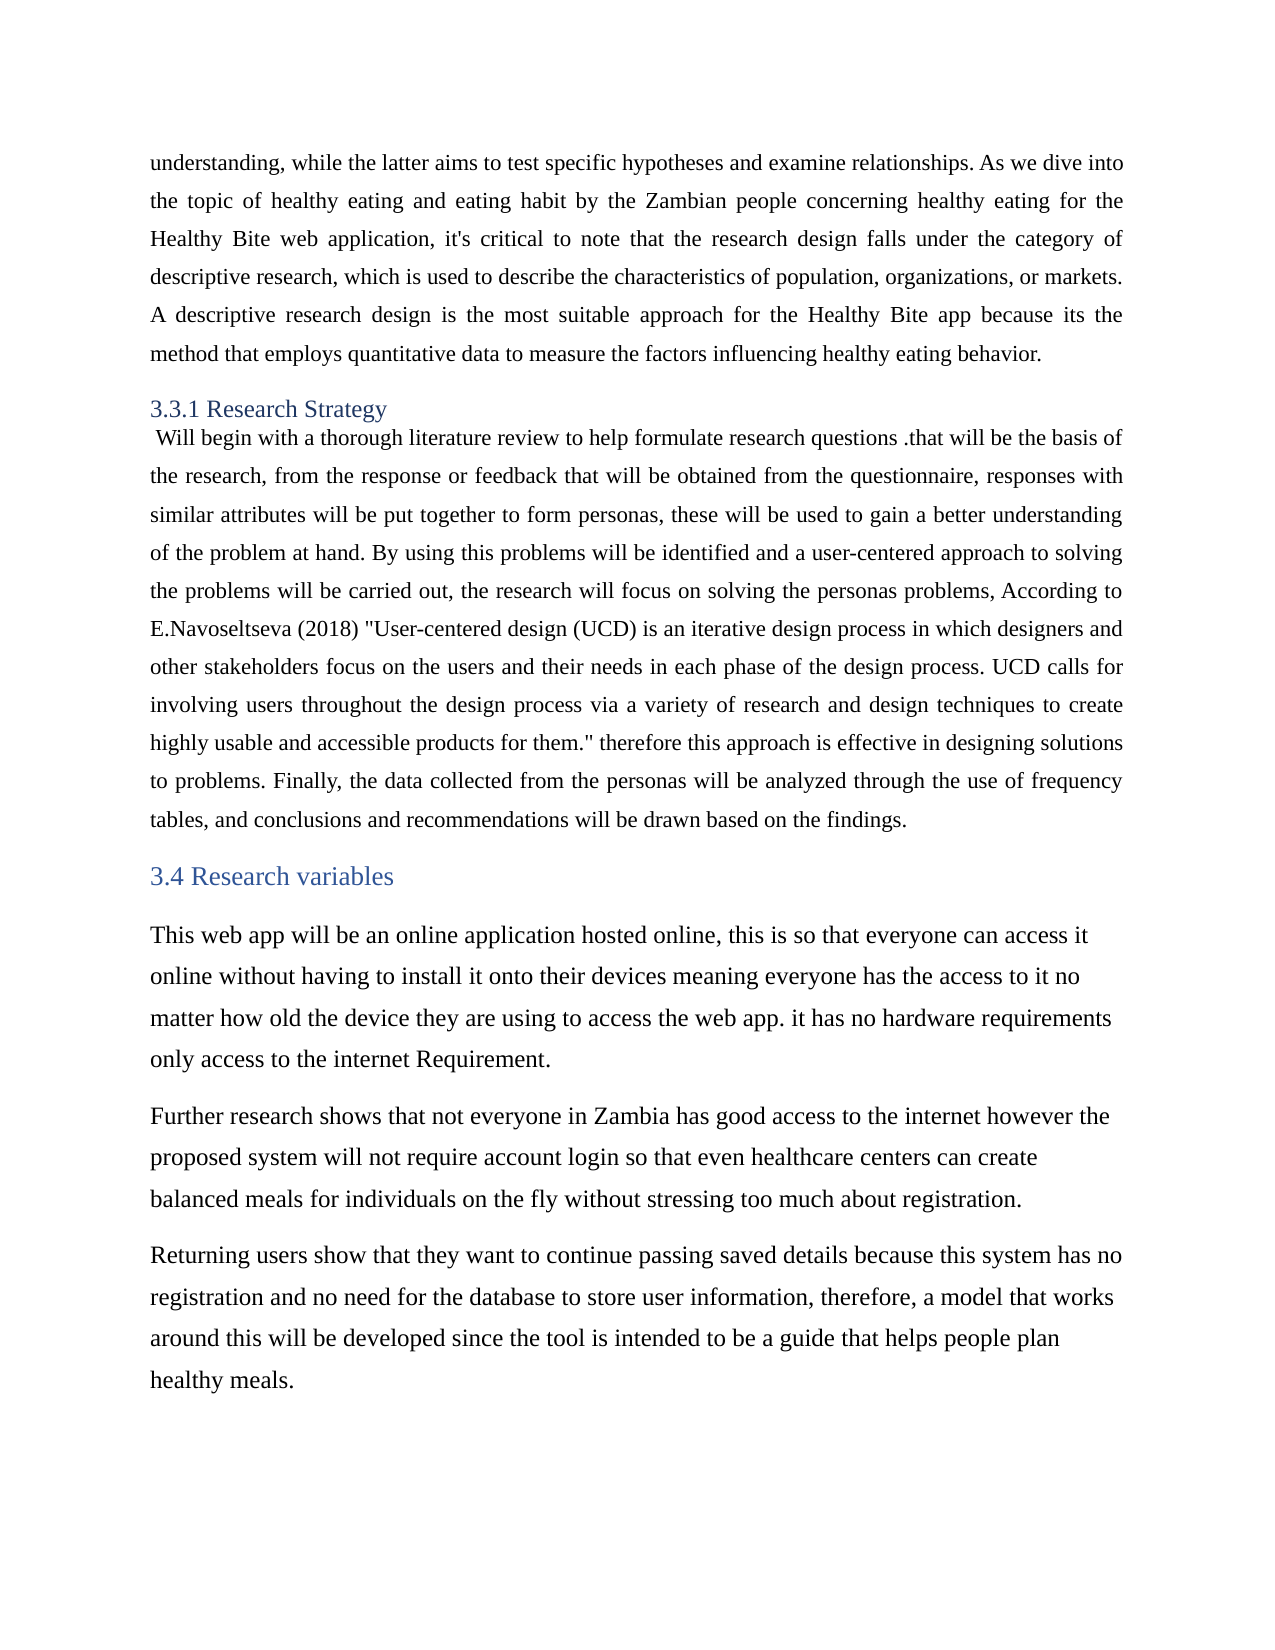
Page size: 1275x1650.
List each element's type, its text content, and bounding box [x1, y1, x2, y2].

subtitle 3.3.1 Research Strategy [150, 395, 1125, 423]
text understanding, while the latter aims to test specific hypotheses and examine relationships. As we dive into the topic of healthy eating and eating habit by the Zambian people concerning healthy eating for the Healthy Bite web application, it's critical to note that the research design falls under the category of descriptive research, which is used to describe the characteristics of population, organizations, or markets. A descriptive research design is the most suitable approach for the Healthy Bite app because its the method that employs quantitative data to measure the factors influencing healthy eating behavior. [150, 150, 1125, 366]
text This web app will be an online application hosted online, this is so that everyone can access it online without having to install it onto their devices meaning everyone has the access to it no matter how old the device they are using to access the web app. it has no hardware requirements only access to the internet Requirement. [150, 921, 1125, 1073]
text Will begin with a thorough literature review to help formulate research questions .that will be the basis of the research, from the response or feedback that will be obtained from the questionnaire, responses with similar attributes will be put together to form personas, these will be used to gain a better understanding of the problem at hand. By using this problems will be identified and a user-centered approach to solving the problems will be carried out, the research will focus on solving the personas problems, According to E.Navoseltseva (2018) "User-centered design (UCD) is an iterative design process in which designers and other stakeholders focus on the users and their needs in each phase of the design process. UCD calls for involving users throughout the design process via a variety of research and design techniques to create highly usable and accessible products for them." therefore this approach is effective in designing solutions to problems. Finally, the data collected from the personas will be analyzed through the use of frequency tables, and conclusions and recommendations will be drawn based on the findings. [150, 425, 1125, 832]
text Returning users show that they want to continue passing saved details because this system has no registration and no need for the database to store user information, therefore, a model that works around this will be developed since the tool is intended to be a guide that helps people plan healthy meals. [150, 1241, 1125, 1393]
text 3.4 Research variables [150, 861, 1125, 891]
text Further research shows that not everyone in Zambia has good access to the internet however the proposed system will not require account login so that even healthcare centers can create balanced meals for individuals on the fly without stressing too much about registration. [150, 1102, 1125, 1213]
